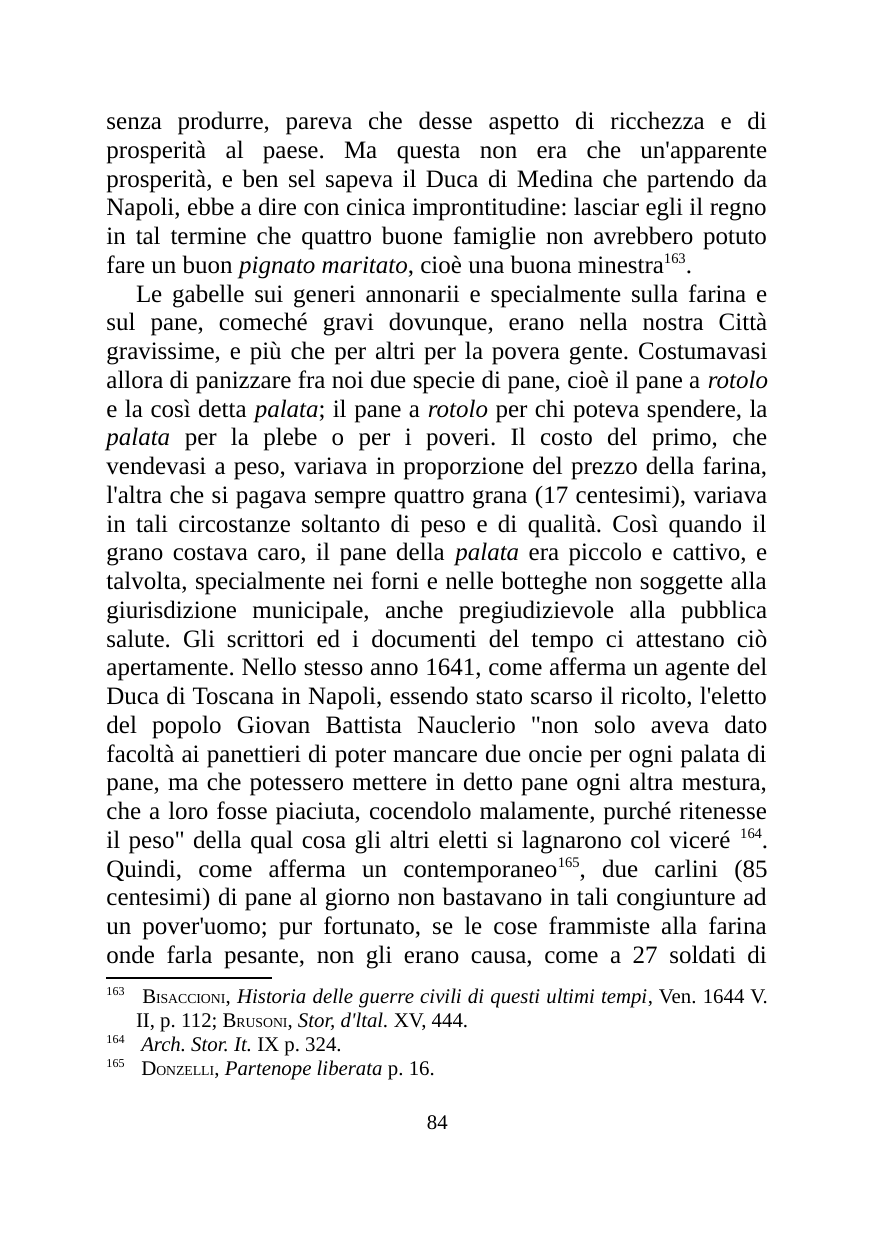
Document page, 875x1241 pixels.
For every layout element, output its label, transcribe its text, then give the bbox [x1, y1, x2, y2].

text Bisaccioni, Historia delle guerre civili di questi ultimi tempi, Ven. 1644 V. II, p. 112; Brusoni, Stor, d'ltal. XV, 444. [106, 984, 768, 1032]
text Arch. Stor. It. IX p. 324. [106, 1032, 768, 1056]
text senza produrre, pareva che desse aspetto di ricchezza e di prosperità al paese. Ma questa non era che un'apparente prosperità, e ben sel sapeva il Duca di Medina che partendo da Napoli, ebbe a dire con cinica improntitudine: lasciar egli il regno in tal termine che quattro buone famiglie non avrebbero potuto fare un buon pignato maritato, cioè una buona minestra. [106, 106, 768, 279]
text Le gabelle sui generi annonarii e specialmente sulla farina e sul pane, comeché gravi dovunque, erano nella nostra Città gravissime, e più che per altri per la povera gente. Costumavasi allora di panizzare fra noi due specie di pane, cioè il pane a rotolo e la così detta palata; il pane a rotolo per chi poteva spendere, la palata per la plebe o per i poveri. Il costo del primo, che vendevasi a peso, variava in proporzione del prezzo della farina, l'altra che si pagava sempre quattro grana (17 centesimi), variava in tali circostanze soltanto di peso e di qualità. Così quando il grano costava caro, il pane della palata era piccolo e cattivo, e talvolta, specialmente nei forni e nelle botteghe non soggette alla giurisdizione municipale, anche pregiudizievole alla pubblica salute. Gli scrittori ed i documenti del tempo ci attestano ciò apertamente. Nello stesso anno 1641, come afferma un agente del Duca di Toscana in Napoli, essendo stato scarso il ricolto, l'eletto del popolo Giovan Battista Nauclerio "non solo aveva dato facoltà ai panettieri di poter mancare due oncie per ogni palata di pane, ma che potessero mettere in detto pane ogni altra mestura, che a loro fosse piaciuta, cocendolo malamente, purché ritenesse il peso" della qual cosa gli altri eletti si lagnarono col viceré . Quindi, come afferma un contemporaneo, due carlini (85 centesimi) di pane al giorno non bastavano in tali congiunture ad un pover'uomo; pur fortunato, se le cose frammiste alla farina onde farla pesante, non gli erano causa, come a 27 soldati di [106, 279, 768, 969]
text Donzelli, Partenope liberata p. 16. [106, 1056, 768, 1080]
